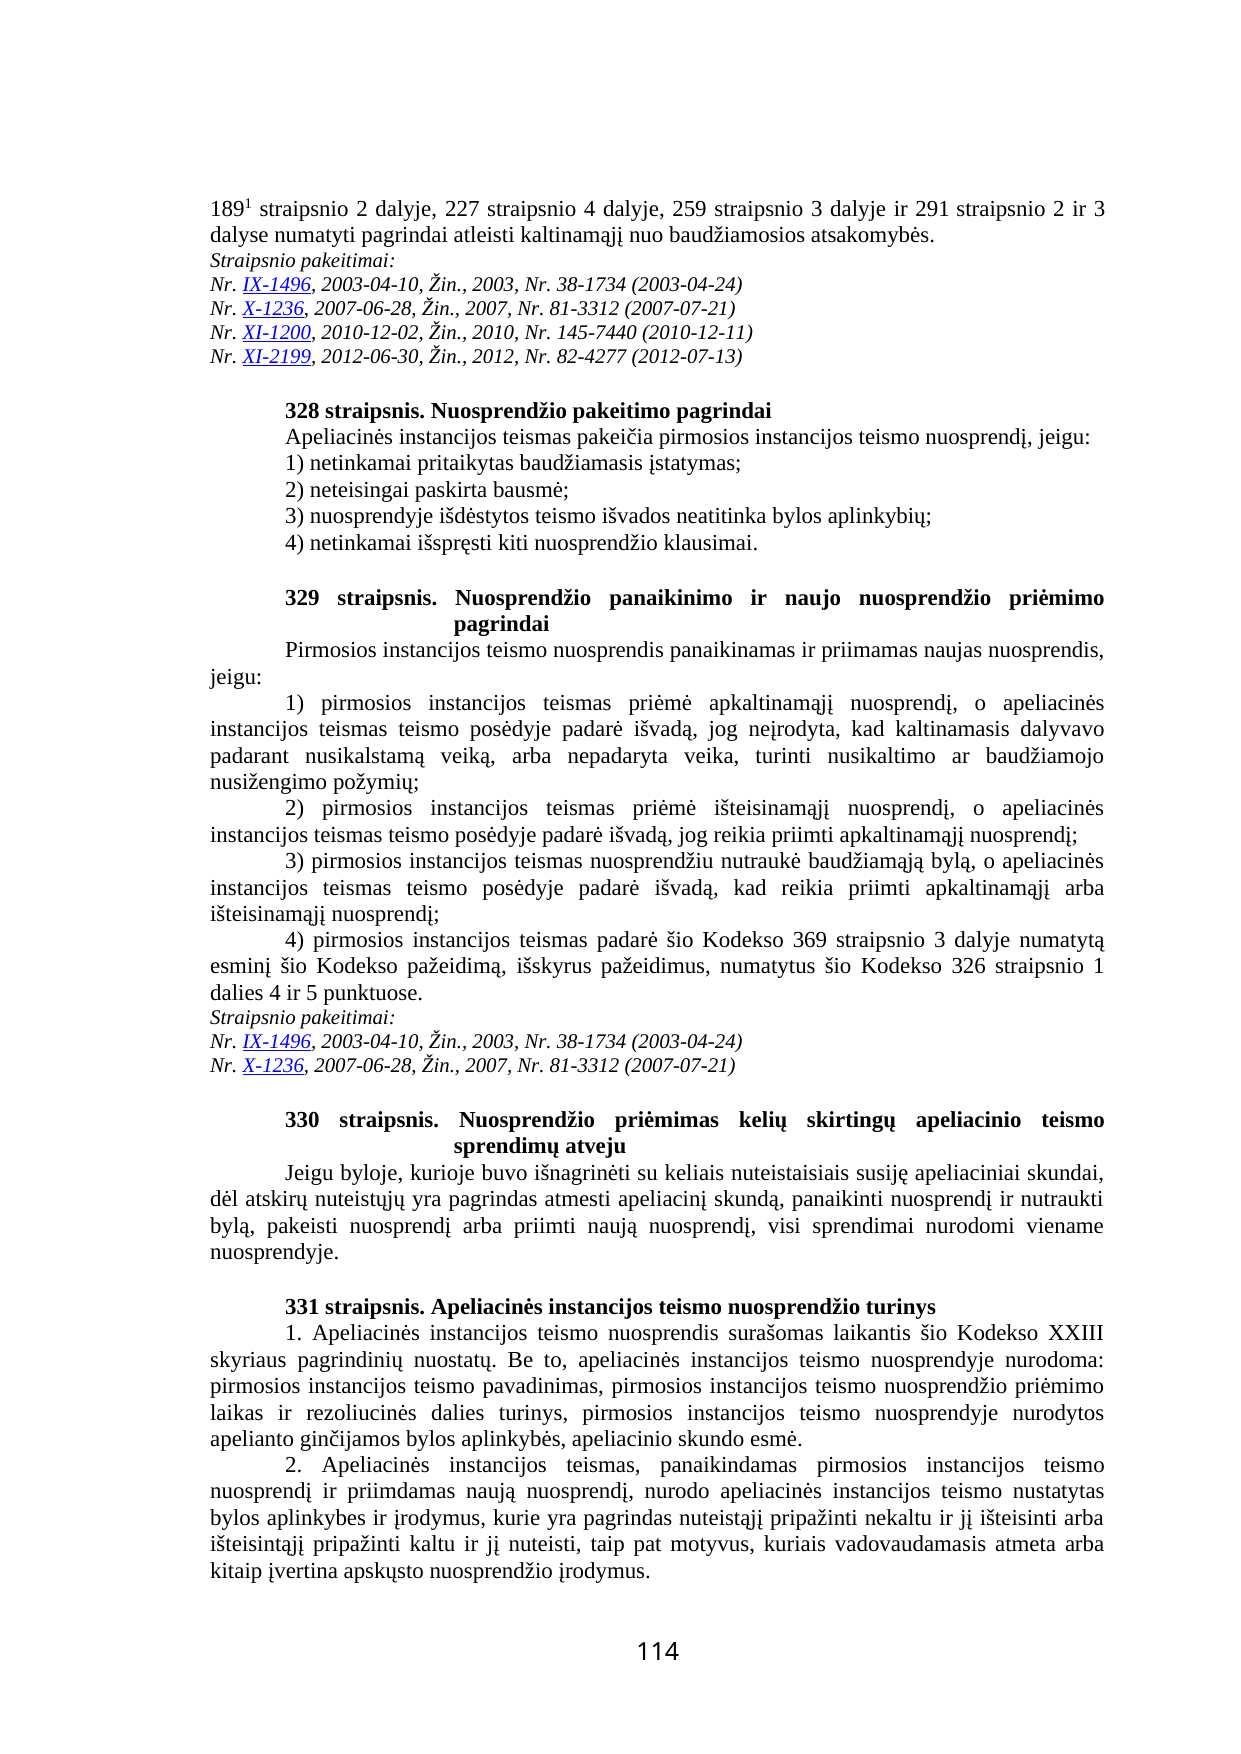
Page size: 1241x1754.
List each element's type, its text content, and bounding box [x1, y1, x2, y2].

text Straipsnio pakeitimai: [210, 1005, 1106, 1029]
text 2. Apeliacinės instancijos teismas, panaikindamas pirmosios instancijos teismo nuosprendį ir priimdamas naują nuosprendį, nurodo apeliacinės instancijos teismo nustatytas bylos aplinkybes ir įrodymus, kurie yra pagrindas nuteistąjį pripažinti nekaltu ir jį išteisinti arba išteisintąjį pripažinti kaltu ir jį nuteisti, taip pat motyvus, kuriais vadovaudamasis atmeta arba kitaip įvertina apskųsto nuosprendžio įrodymus. [210, 1451, 1106, 1583]
text Nr. XI-2199, 2012-06-30, Žin., 2012, Nr. 82-4277 (2012-07-13) [210, 344, 1106, 368]
text Nr. IX-1496, 2003-04-10, Žin., 2003, Nr. 38-1734 (2003-04-24) [210, 272, 1106, 296]
text 331 straipsnis. Apeliacinės instancijos teismo nuosprendžio turinys [210, 1293, 1106, 1319]
text 1) pirmosios instancijos teismas priėmė apkaltinamąjį nuosprendį, o apeliacinės instancijos teismas teismo posėdyje padarė išvadą, jog neįrodyta, kad kaltinamasis dalyvavo padarant nusikalstamą veiką, arba nepadaryta veika, turinti nusikaltimo ar baudžiamojo nusižengimo požymių; [210, 689, 1106, 794]
text Apeliacinės instancijos teismas pakeičia pirmosios instancijos teismo nuosprendį, jeigu: [210, 423, 1106, 449]
text 330 straipsnis. Nuosprendžio priėmimas kelių skirtingų apeliacinio teismo sprendimų atveju [285, 1106, 1106, 1159]
text 329 straipsnis. Nuosprendžio panaikinimo ir naujo nuosprendžio priėmimo pagrindai [285, 584, 1106, 636]
text 4) pirmosios instancijos teismas padarė šio Kodekso 369 straipsnio 3 dalyje numatytą esminį šio Kodekso pažeidimą, išskyrus pažeidimus, numatytus šio Kodekso 326 straipsnio 1 dalies 4 ir 5 punktuose. [210, 926, 1106, 1005]
text Nr. IX-1496, 2003-04-10, Žin., 2003, Nr. 38-1734 (2003-04-24) [210, 1029, 1106, 1053]
text Nr. X-1236, 2007-06-28, Žin., 2007, Nr. 81-3312 (2007-07-21) [210, 1053, 1106, 1077]
text 328 straipsnis. Nuosprendžio pakeitimo pagrindai [210, 397, 1106, 423]
text 3) pirmosios instancijos teismas nuosprendžiu nutraukė baudžiamąją bylą, o apeliacinės instancijos teismas teismo posėdyje padarė išvadą, kad reikia priimti apkaltinamąjį arba išteisinamąjį nuosprendį; [210, 847, 1106, 926]
text 1) netinkamai pritaikytas baudžiamasis įstatymas; [210, 449, 1106, 476]
text 1. Apeliacinės instancijos teismo nuosprendis surašomas laikantis šio Kodekso XXIII skyriaus pagrindinių nuostatų. Be to, apeliacinės instancijos teismo nuosprendyje nurodoma: pirmosios instancijos teismo pavadinimas, pirmosios instancijos teismo nuosprendžio priėmimo laikas ir rezoliucinės dalies turinys, pirmosios instancijos teismo nuosprendyje nurodytos apelianto ginčijamos bylos aplinkybės, apeliacinio skundo esmė. [210, 1319, 1106, 1451]
text 1891 straipsnio 2 dalyje, 227 straipsnio 4 dalyje, 259 straipsnio 3 dalyje ir 291 straipsnio 2 ir 3 dalyse numatyti pagrindai atleisti kaltinamąjį nuo baudžiamosios atsakomybės. [210, 195, 1106, 248]
text Straipsnio pakeitimai: [210, 248, 1106, 272]
text 2) neteisingai paskirta bausmė; [210, 476, 1106, 502]
text Pirmosios instancijos teismo nuosprendis panaikinamas ir priimamas naujas nuosprendis, jeigu: [210, 636, 1106, 689]
text 2) pirmosios instancijos teismas priėmė išteisinamąjį nuosprendį, o apeliacinės instancijos teismas teismo posėdyje padarė išvadą, jog reikia priimti apkaltinamąjį nuosprendį; [210, 794, 1106, 847]
text 3) nuosprendyje išdėstytos teismo išvados neatitinka bylos aplinkybių; [210, 502, 1106, 528]
text Nr. X-1236, 2007-06-28, Žin., 2007, Nr. 81-3312 (2007-07-21) [210, 296, 1106, 320]
text Nr. XI-1200, 2010-12-02, Žin., 2010, Nr. 145-7440 (2010-12-11) [210, 320, 1106, 344]
text Jeigu byloje, kurioje buvo išnagrinėti su keliais nuteistaisiais susiję apeliaciniai skundai, dėl atskirų nuteistųjų yra pagrindas atmesti apeliacinį skundą, panaikinti nuosprendį ir nutraukti bylą, pakeisti nuosprendį arba priimti naują nuosprendį, visi sprendimai nurodomi viename nuosprendyje. [210, 1159, 1106, 1264]
text 4) netinkamai išspręsti kiti nuosprendžio klausimai. [210, 528, 1106, 555]
